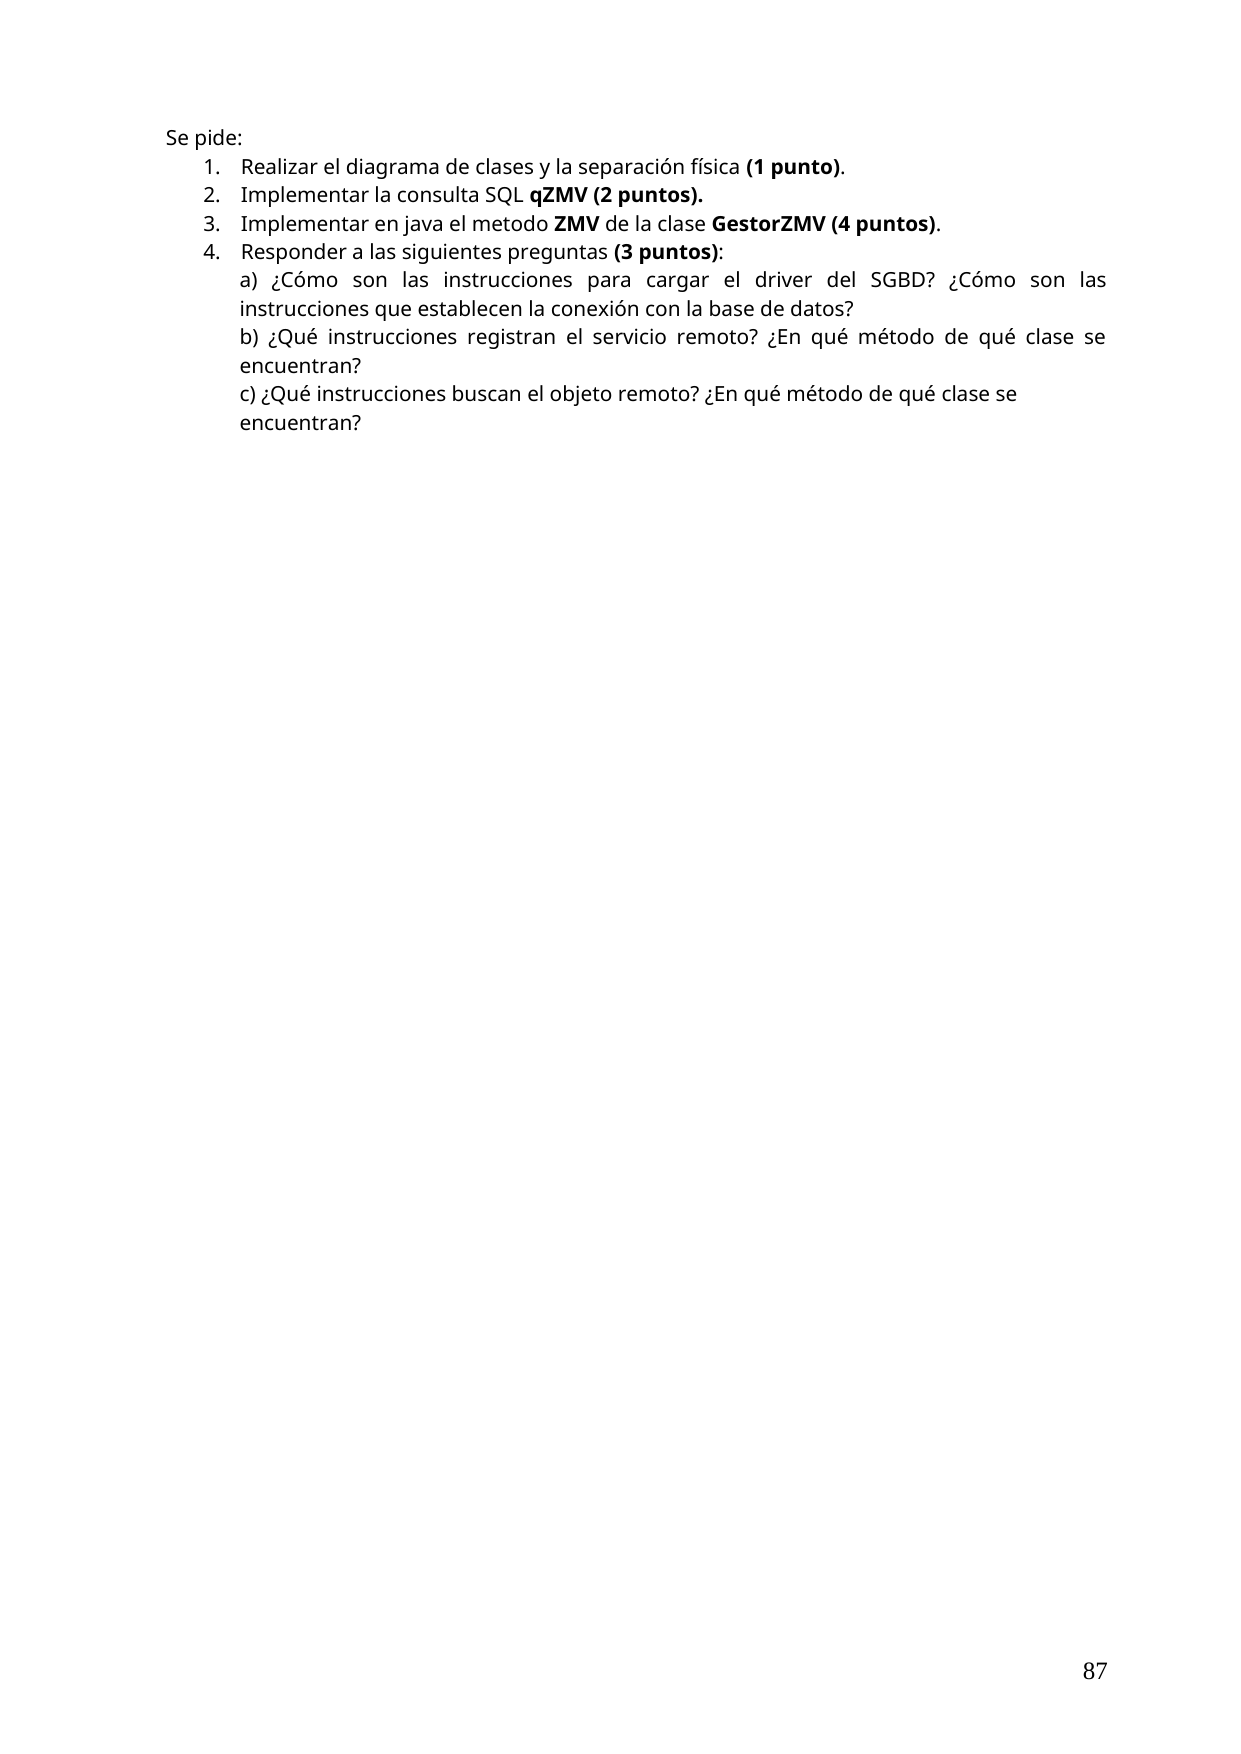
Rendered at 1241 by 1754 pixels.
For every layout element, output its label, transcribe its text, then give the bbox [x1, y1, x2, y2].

list Implementar la consulta SQL qZMV (2 puntos). [203, 180, 1108, 209]
text a) ¿Cómo son las instrucciones para cargar el driver del SGBD? ¿Cómo son las instrucciones que establecen la conexión con la base de datos? [239, 266, 1108, 322]
list Realizar el diagrama de clases y la separación física (1 punto). [203, 152, 1108, 180]
list Responder a las siguientes preguntas (3 puntos): [203, 237, 1108, 266]
text Se pide: [166, 123, 1108, 152]
list Implementar en java el metodo ZMV de la clase GestorZMV (4 puntos). [203, 209, 1108, 237]
text c) ¿Qué instrucciones buscan el objeto remoto? ¿En qué método de qué clase se encuentran? [239, 379, 1108, 436]
text b) ¿Qué instrucciones registran el servicio remoto? ¿En qué método de qué clase se encuentran? [239, 322, 1108, 379]
